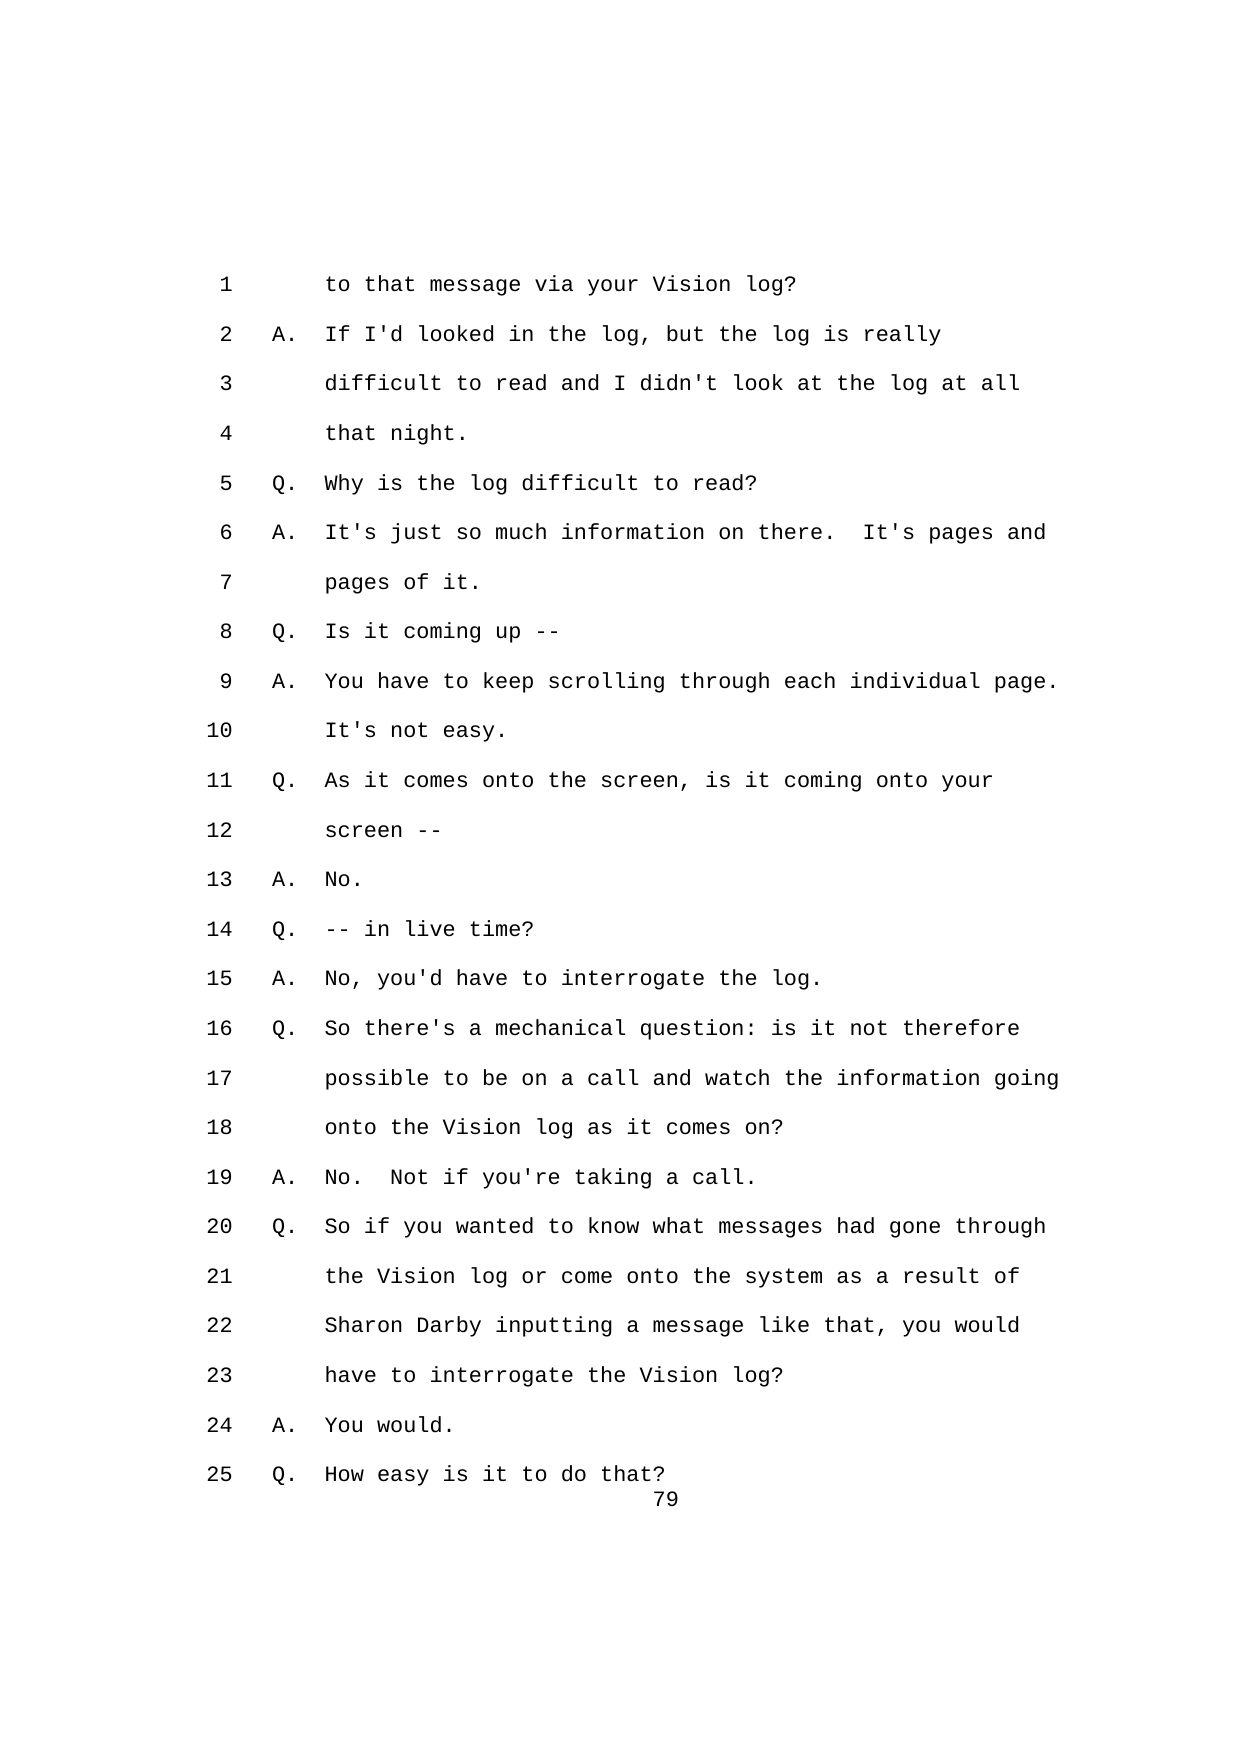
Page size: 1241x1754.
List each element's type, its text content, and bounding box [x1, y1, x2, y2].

text 1 to that message via your Vision log? [75, 273, 1165, 298]
text 16 Q. So there's a mechanical question: is it not therefore [75, 1017, 1165, 1042]
text 15 A. No, you'd have to interrogate the log. [75, 967, 1165, 992]
text 25 Q. How easy is it to do that? [75, 1463, 1165, 1488]
text 23 have to interrogate the Vision log? [75, 1364, 1165, 1389]
text 7 pages of it. [75, 571, 1165, 596]
text 4 that night. [75, 422, 1165, 447]
text 21 the Vision log or come onto the system as a result of [75, 1265, 1165, 1290]
text 9 A. You have to keep scrolling through each individual page. [75, 670, 1165, 695]
text 12 screen -- [75, 819, 1165, 843]
text 2 A. If I'd looked in the log, but the log is really [75, 323, 1165, 348]
text 10 It's not easy. [75, 719, 1165, 744]
text 8 Q. Is it coming up -- [75, 620, 1165, 645]
text 17 possible to be on a call and watch the information going [75, 1067, 1165, 1091]
text 11 Q. As it comes onto the screen, is it coming onto your [75, 769, 1165, 794]
text 79 [75, 1488, 1165, 1513]
text 18 onto the Vision log as it comes on? [75, 1116, 1165, 1141]
text 6 A. It's just so much information on there. It's pages and [75, 521, 1165, 546]
text 19 A. No. Not if you're taking a call. [75, 1166, 1165, 1191]
text 14 Q. -- in live time? [75, 918, 1165, 943]
text 13 A. No. [75, 868, 1165, 893]
text 20 Q. So if you wanted to know what messages had gone through [75, 1215, 1165, 1240]
text 24 A. You would. [75, 1414, 1165, 1438]
text 22 Sharon Darby inputting a message like that, you would [75, 1314, 1165, 1339]
text 3 difficult to read and I didn't look at the log at all [75, 372, 1165, 397]
text 5 Q. Why is the log difficult to read? [75, 472, 1165, 496]
